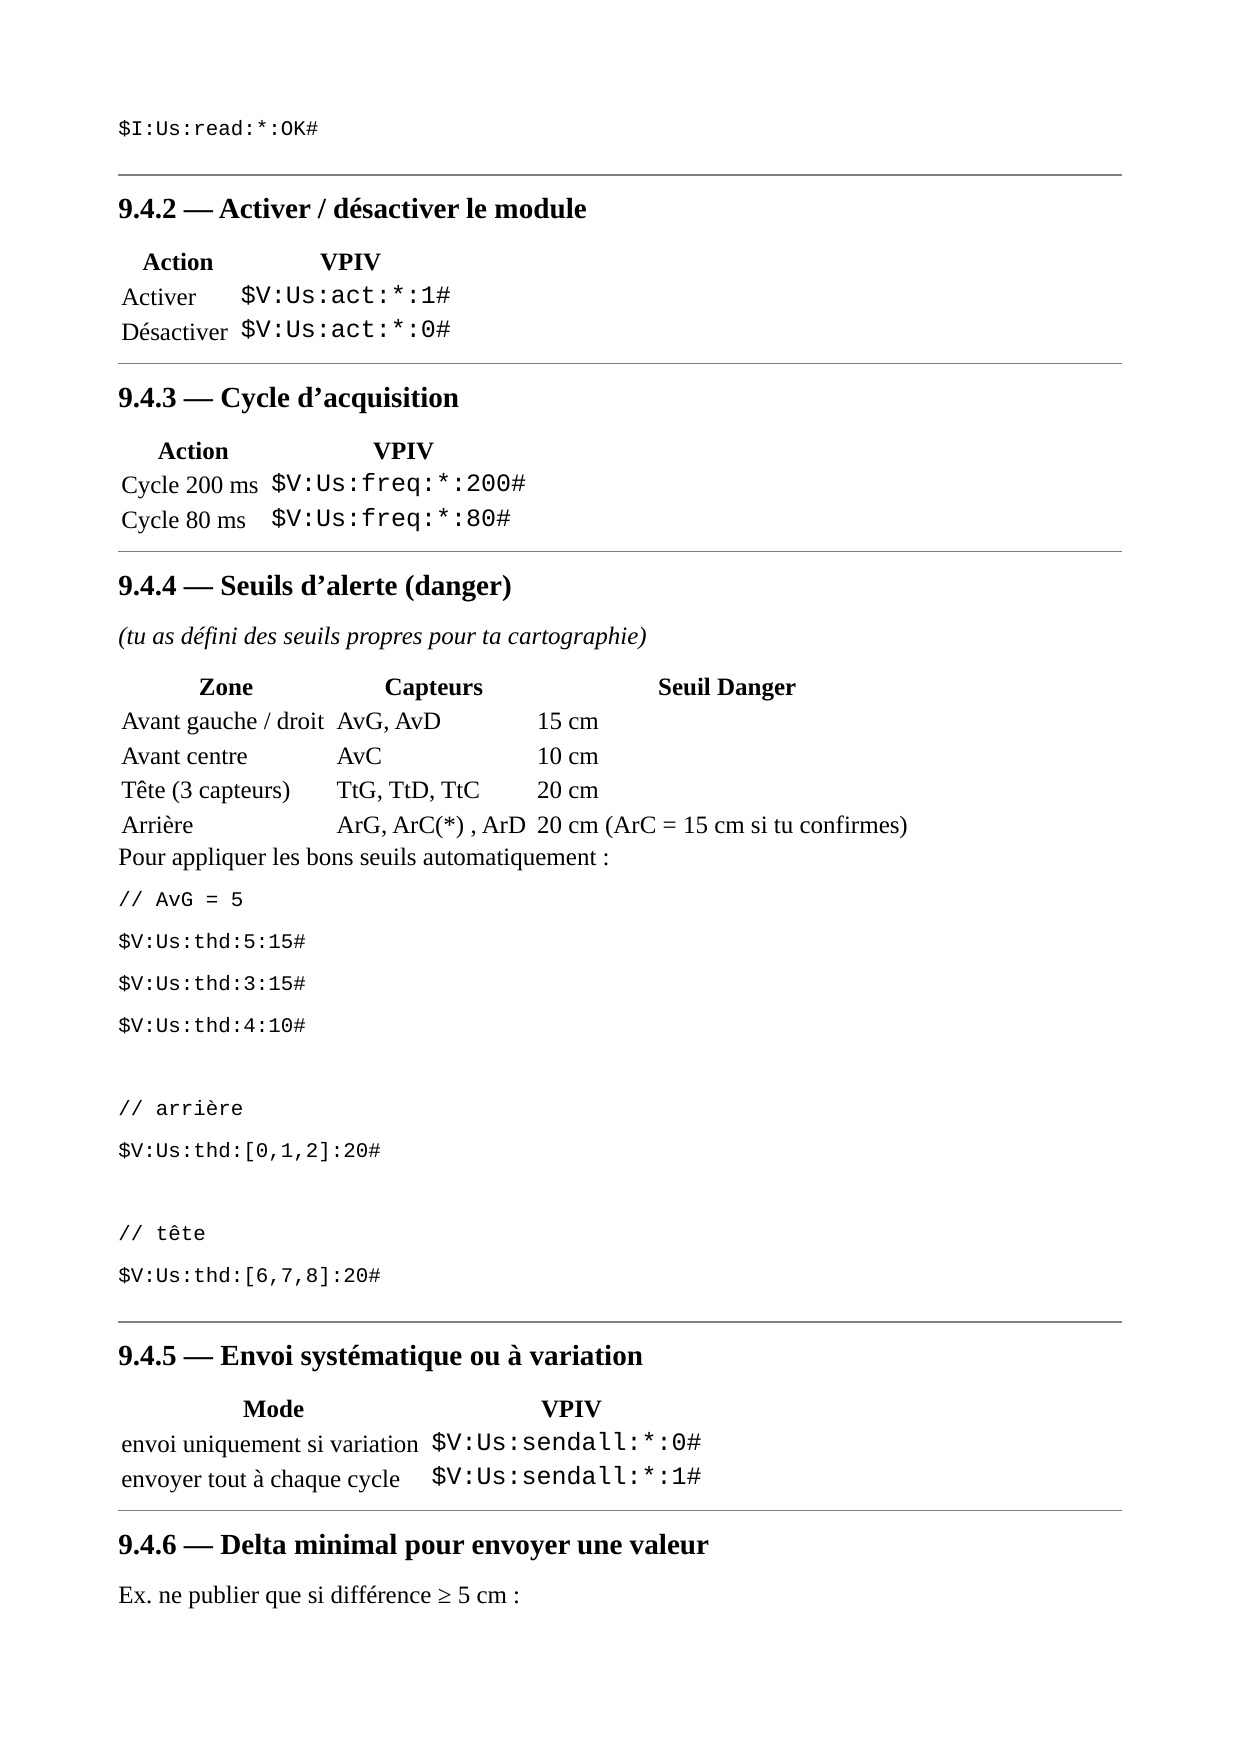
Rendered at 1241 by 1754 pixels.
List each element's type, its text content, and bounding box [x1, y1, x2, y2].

table_cell Tête (3 capteurs) [118, 773, 333, 807]
table_cell $V:Us:act:*:1# [238, 279, 463, 314]
table_header Mode [118, 1392, 428, 1426]
text // tête [118, 1223, 1122, 1247]
table_cell 15 cm [534, 703, 920, 738]
table_header Zone [118, 669, 333, 703]
subtitle 9.4.5 — Envoi systématique ou à variation [118, 1338, 1122, 1372]
text (tu as défini des seuils propres pour ta cartographie) [118, 621, 1122, 650]
text Pour appliquer les bons seuils automatiquement : [118, 842, 1122, 870]
subtitle 9.4.6 — Delta minimal pour envoyer une valeur [118, 1527, 1122, 1560]
table_cell AvG, AvD [334, 703, 534, 738]
text $V:Us:thd:5:15# [118, 931, 1122, 955]
table_cell envoyer tout à chaque cycle [118, 1461, 428, 1495]
text // arrière [118, 1098, 1122, 1122]
text // AvG = 5 [118, 889, 1122, 913]
table_header VPIV [268, 433, 539, 467]
subtitle 9.4.4 — Seuils d’alerte (danger) [118, 568, 1122, 602]
subtitle 9.4.2 — Activer / désactiver le module [118, 191, 1122, 225]
table_header Seuil Danger [534, 669, 920, 703]
text $I:Us:read:*:OK# [118, 118, 1122, 142]
text $V:Us:thd:[6,7,8]:20# [118, 1265, 1122, 1289]
table_cell AvC [334, 738, 534, 772]
table_cell 10 cm [534, 738, 920, 772]
table_cell Cycle 80 ms [118, 502, 268, 537]
text $V:Us:thd:3:15# [118, 973, 1122, 996]
table_cell Avant gauche / droit [118, 703, 333, 738]
text $V:Us:thd:[0,1,2]:20# [118, 1140, 1122, 1163]
text Ex. ne publier que si différence ≥ 5 cm : [118, 1580, 1122, 1609]
table_cell $V:Us:freq:*:80# [268, 502, 539, 537]
table_cell TtG, TtD, TtC [334, 773, 534, 807]
subtitle 9.4.3 — Cycle d’acquisition [118, 380, 1122, 413]
table_header Action [118, 245, 238, 279]
table_cell 20 cm [534, 773, 920, 807]
table_cell $V:Us:sendall:*:0# [429, 1426, 714, 1461]
text $V:Us:thd:4:10# [118, 1014, 1122, 1038]
table_cell Avant centre [118, 738, 333, 772]
table_header Capteurs [334, 669, 534, 703]
table_header VPIV [238, 245, 463, 279]
table_cell $V:Us:sendall:*:1# [429, 1461, 714, 1495]
table_cell 20 cm (ArC = 15 cm si tu confirmes) [534, 807, 920, 842]
table_cell $V:Us:freq:*:200# [268, 468, 539, 502]
table_cell Désactiver [118, 314, 238, 348]
table_header VPIV [429, 1392, 714, 1426]
table_cell Arrière [118, 807, 333, 842]
table_cell envoi uniquement si variation [118, 1426, 428, 1461]
table_cell ArG, ArC(*) , ArD [334, 807, 534, 842]
table_cell $V:Us:act:*:0# [238, 314, 463, 348]
table_header Action [118, 433, 268, 467]
table_cell Cycle 200 ms [118, 468, 268, 502]
table_cell Activer [118, 279, 238, 314]
